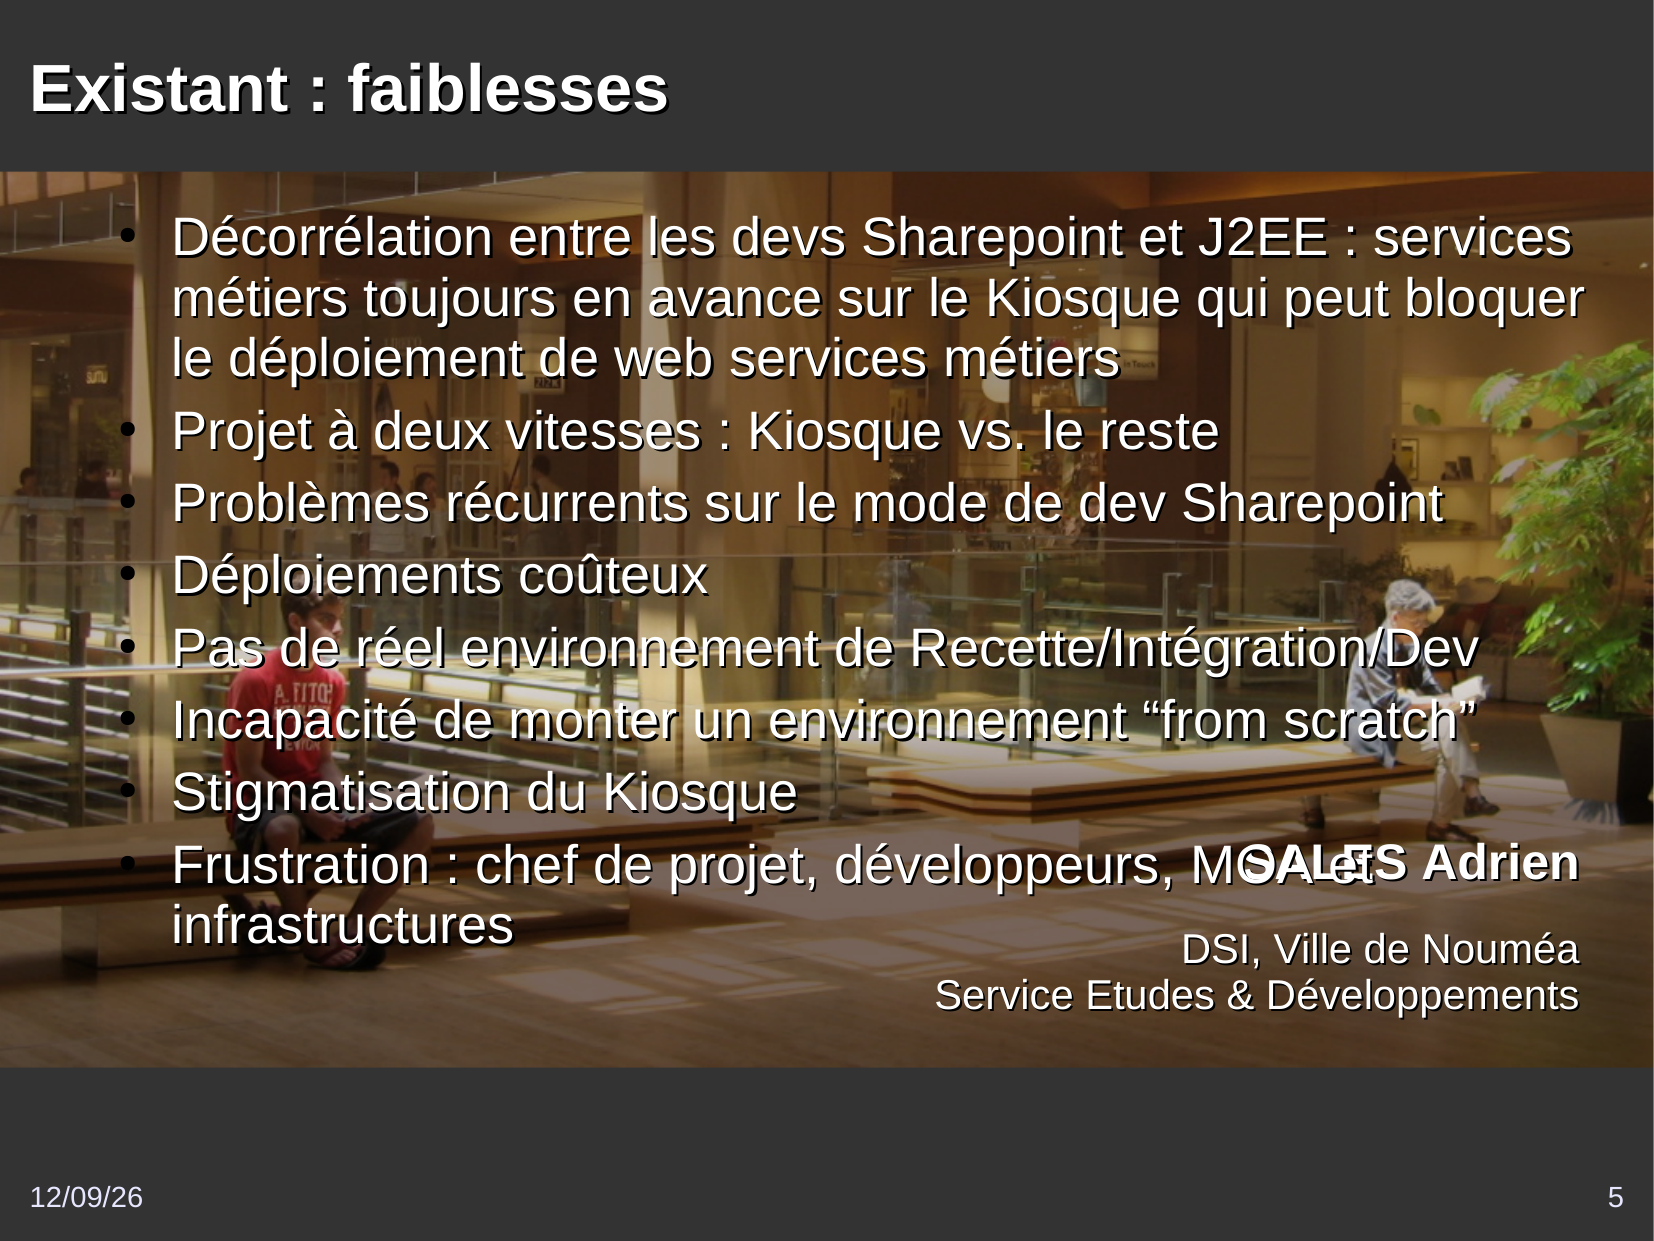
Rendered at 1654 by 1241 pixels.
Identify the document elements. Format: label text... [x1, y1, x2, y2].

title Existant : faiblesses [29, 29, 1625, 148]
list Décorrélation entre les devs Sharepoint et J2EE : services métiers toujours en avance sur le Kiosque qui peut bloquer le déploiement de web services métiers Projet à deux vitesses : Kiosque vs. le reste Problèmes récurrents sur le mode de dev Sharepoint Déploiements coûteux Pas de réel environnement de Recette/Intégration/Dev Incapacité de monter un environnement “from scratch” Stigmatisation du Kiosque Frustration : chef de projet, développeurs, MOA et infrastructures [29, 206, 1625, 1034]
picture [0, 0, 1654, 1241]
